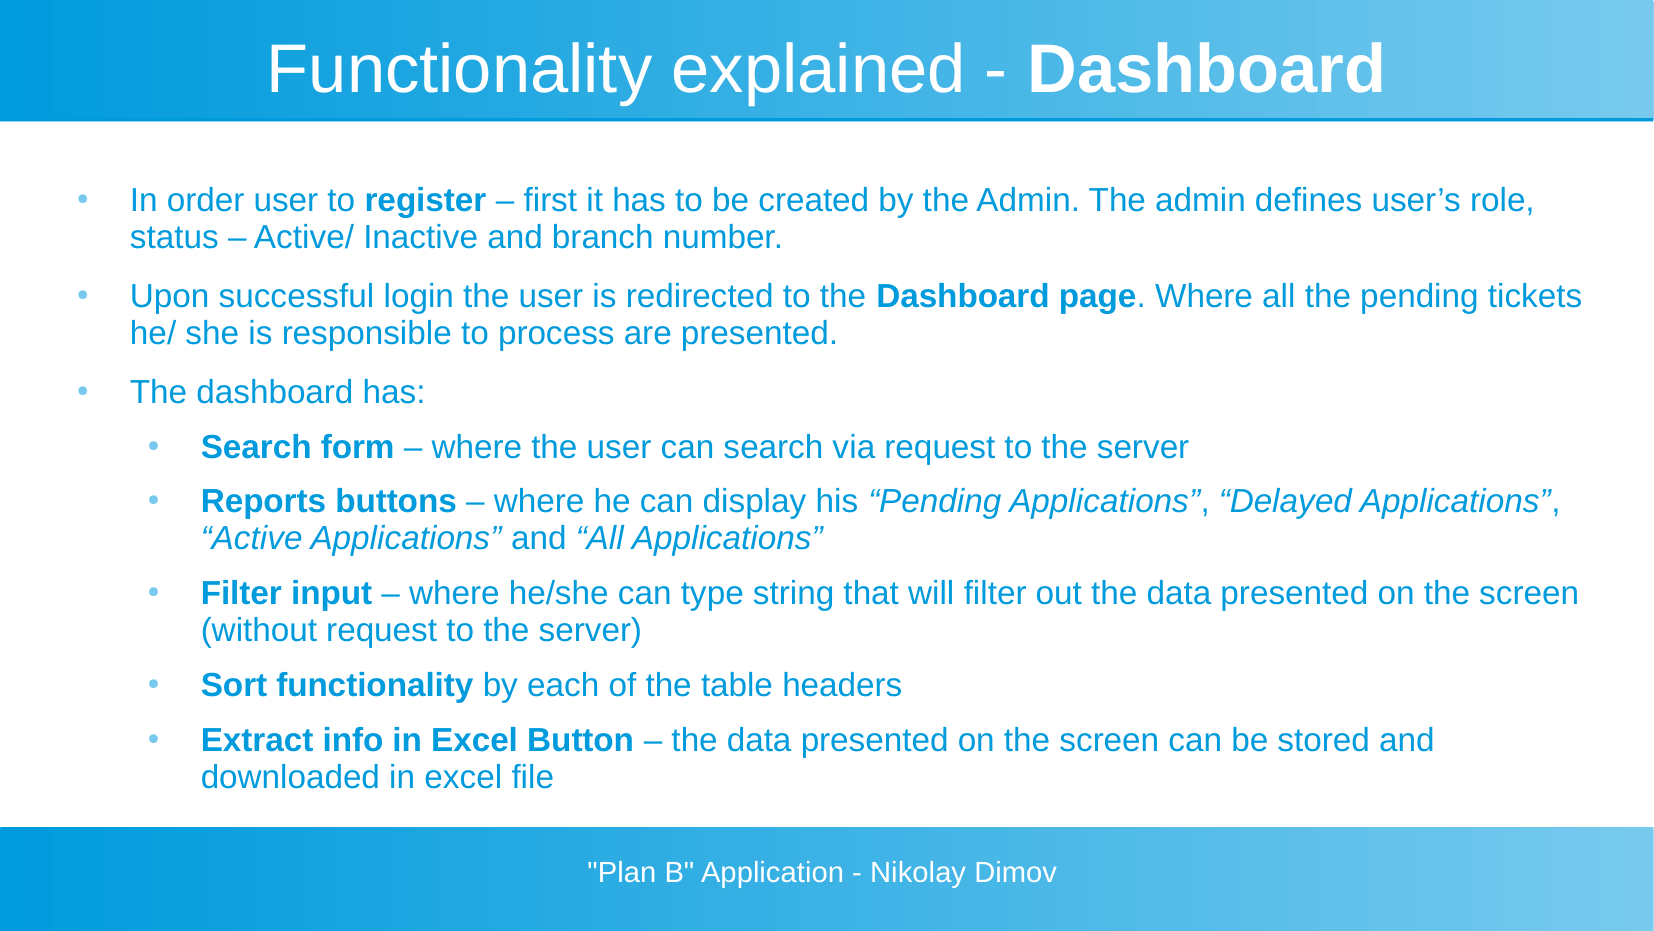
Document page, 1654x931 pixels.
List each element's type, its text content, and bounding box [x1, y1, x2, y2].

title Functionality explained - Dashboard [59, 29, 1595, 108]
list In order user to register – first it has to be created by the Admin. The admin defines user’s role, status – Active/ Inactive and branch number. Upon successful login the user is redirected to the Dashboard page. Where all the pending tickets he/ she is responsible to process are presented. The dashboard has: Search form – where the user can search via request to the server Reports buttons – where he can display his “Pending Applications”, “Delayed Applications”, “Active Applications” and “All Applications” Filter input – where he/she can type string that will filter out the data presented on the screen (without request to the server) Sort functionality by each of the table headers Extract info in Excel Button – the data presented on the screen can be stored and downloaded in excel file [59, 121, 1595, 713]
